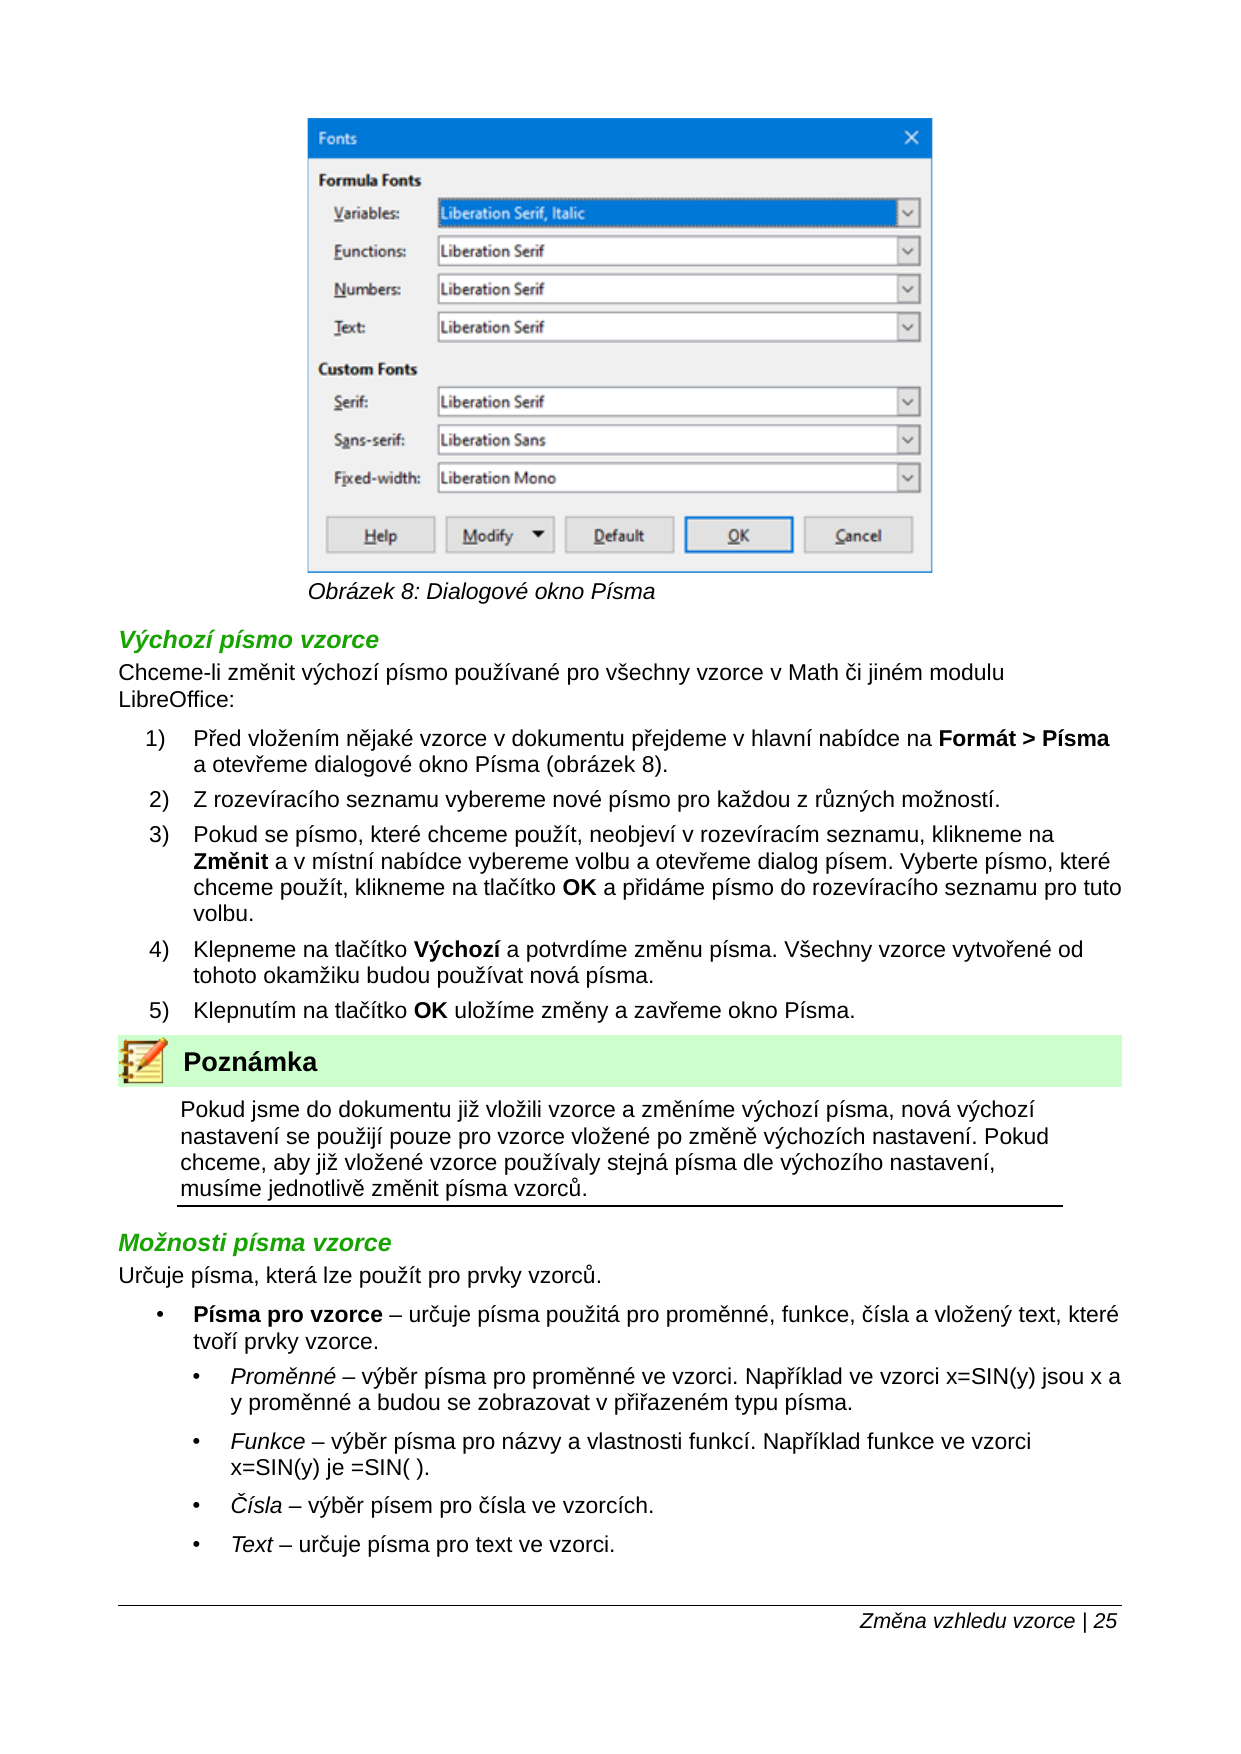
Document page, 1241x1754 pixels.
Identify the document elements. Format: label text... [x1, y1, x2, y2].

list Text – určuje písma pro text ve vzorci. [192, 1531, 1122, 1557]
list Funkce – výběr písma pro názvy a vlastnosti funkcí. Například funkce ve vzorci x=SIN(y) je =SIN( ). [192, 1428, 1122, 1480]
text Chceme-li změnit výchozí písmo používané pro všechny vzorce v Math či jiném modulu LibreOffice: [118, 659, 1122, 712]
text Obrázek 8: Dialogové okno Písma [308, 573, 933, 604]
list Z rozevíracího seznamu vybereme nové písmo pro každou z různých možností. [169, 786, 1122, 812]
list Klepnutím na tlačítko OK uložíme změny a zavřeme okno Písma. [169, 997, 1122, 1023]
subtitle Poznámka [118, 1035, 1122, 1087]
list Písma pro vzorce – určuje písma použitá pro proměnné, funkce, čísla a vložený text, které tvoří prvky vzorce. [156, 1301, 1122, 1354]
list Čísla – výběr písem pro čísla ve vzorcích. [192, 1492, 1122, 1519]
list Před vložením nějaké vzorce v dokumentu přejdeme v hlavní nabídce na Formát > Písma a otevřeme dialogové okno Písma (obrázek 8). [165, 724, 1122, 777]
list Klepneme na tlačítko Výchozí a potvrdíme změnu písma. Všechny vzorce vytvořené od tohoto okamžiku budou používat nová písma. [169, 936, 1122, 988]
text Určuje písma, která lze použít pro prvky vzorců. [118, 1262, 1122, 1289]
subtitle Možnosti písma vzorce [118, 1228, 1122, 1257]
text Pokud jsme do dokumentu již vložili vzorce a změníme výchozí písma, nová výchozí nastavení se použijí pouze pro vzorce vložené po změně výchozích nastavení. Pokud chceme, aby již vložené vzorce používaly stejná písma dle výchozího nastavení, musíme jednotlivě změnit písma vzorců. [177, 1093, 1063, 1205]
picture [119, 1036, 170, 1087]
list Proměnné – výběr písma pro proměnné ve vzorci. Například ve vzorci x=SIN(y) jsou x a y proměnné a budou se zobrazovat v přiřazeném typu písma. [192, 1363, 1122, 1416]
picture [307, 118, 933, 573]
list Pokud se písmo, které chceme použít, neobjeví v rozevíracím seznamu, klikneme na Změnit a v místní nabídce vybereme volbu a otevřeme dialog písem. Vyberte písmo, které chceme použít, klikneme na tlačítko OK a přidáme písmo do rozevíracího seznamu pro tuto volbu. [169, 821, 1122, 927]
subtitle Výchozí písmo vzorce [118, 624, 1122, 653]
